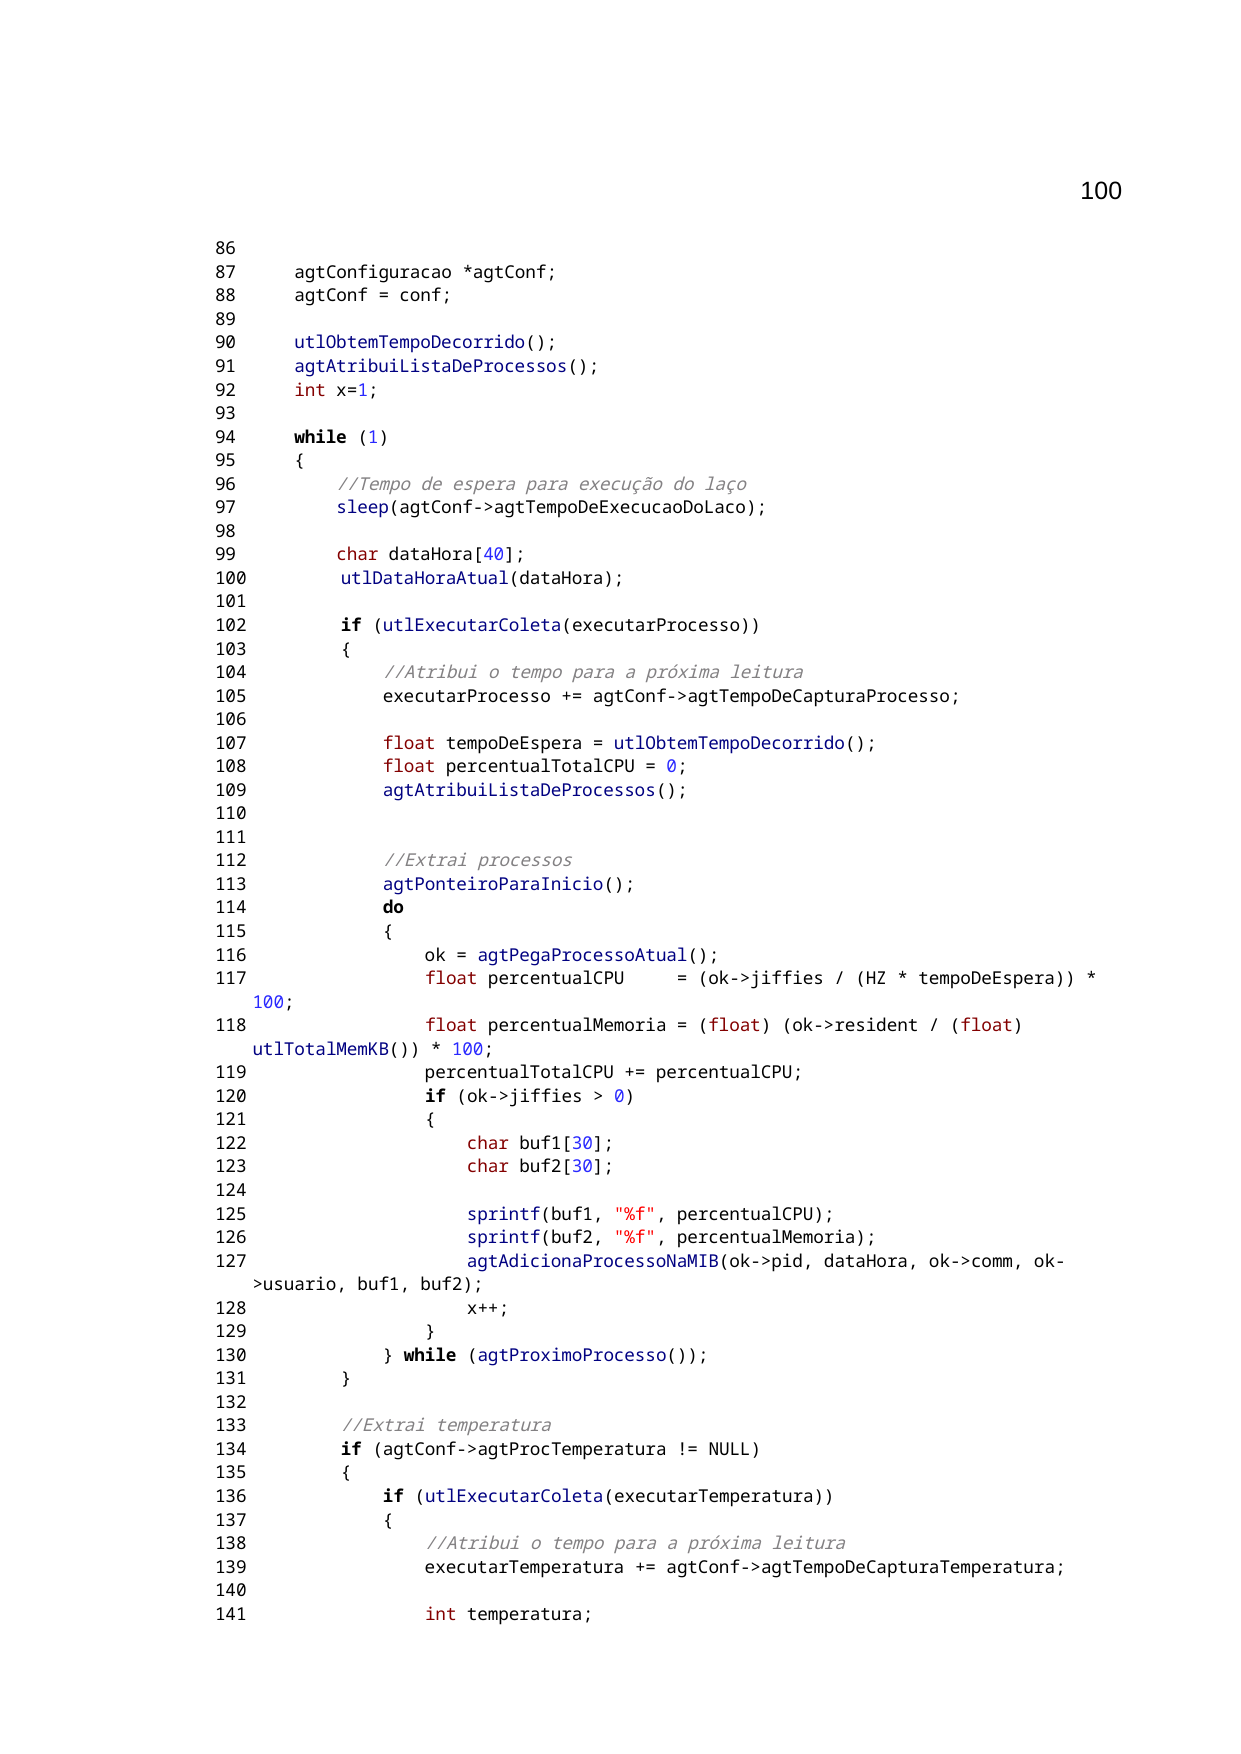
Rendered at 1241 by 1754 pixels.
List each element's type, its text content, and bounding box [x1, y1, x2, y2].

list } [215, 1319, 1122, 1343]
list if (utlExecutarColeta(executarTemperatura)) [215, 1484, 1122, 1507]
list sprintf(buf1, "%f", percentualCPU); [215, 1201, 1122, 1225]
list { [215, 1507, 1122, 1531]
list } [215, 1366, 1122, 1390]
list //Extrai temperatura [215, 1413, 1122, 1437]
list sleep(agtConf->agtTempoDeExecucaoDoLaco); [215, 495, 1122, 519]
list { [215, 1107, 1122, 1131]
list char buf2[30]; [215, 1154, 1122, 1178]
list float percentualMemoria = (float) (ok->resident / (float) utlTotalMemKB()) * 100; [215, 1013, 1122, 1060]
list agtConfiguracao *agtConf; [215, 260, 1122, 283]
list { [215, 636, 1122, 660]
list char buf1[30]; [215, 1131, 1122, 1154]
list { [215, 448, 1122, 472]
list while (1) [215, 424, 1122, 448]
list int temperatura; [215, 1602, 1122, 1625]
list //Extrai processos [215, 848, 1122, 872]
list float tempoDeEspera = utlObtemTempoDecorrido(); [215, 731, 1122, 754]
list { [215, 919, 1122, 942]
list agtConf = conf; [215, 283, 1122, 307]
list if (utlExecutarColeta(executarProcesso)) [215, 613, 1122, 636]
list { [215, 1460, 1122, 1484]
list sprintf(buf2, "%f", percentualMemoria); [215, 1225, 1122, 1248]
list //Atribui o tempo para a próxima leitura [215, 660, 1122, 683]
list } while (agtProximoProcesso()); [215, 1343, 1122, 1366]
list executarTemperatura += agtConf->agtTempoDeCapturaTemperatura; [215, 1554, 1122, 1578]
list agtPonteiroParaInicio(); [215, 872, 1122, 895]
list agtAtribuiListaDeProcessos(); [215, 778, 1122, 801]
list //Tempo de espera para execução do laço [215, 472, 1122, 495]
list if (ok->jiffies > 0) [215, 1084, 1122, 1107]
list executarProcesso += agtConf->agtTempoDeCapturaProcesso; [215, 683, 1122, 707]
list ok = agtPegaProcessoAtual(); [215, 942, 1122, 966]
list do [215, 895, 1122, 919]
list //Atribui o tempo para a próxima leitura [215, 1531, 1122, 1554]
list utlDataHoraAtual(dataHora); [215, 566, 1122, 589]
list agtAtribuiListaDeProcessos(); [215, 354, 1122, 377]
list float percentualCPU = (ok->jiffies / (HZ * tempoDeEspera)) * 100; [215, 966, 1122, 1013]
list percentualTotalCPU += percentualCPU; [215, 1060, 1122, 1084]
list x++; [215, 1296, 1122, 1319]
list char dataHora[40]; [215, 542, 1122, 566]
list utlObtemTempoDecorrido(); [215, 330, 1122, 354]
list float percentualTotalCPU = 0; [215, 754, 1122, 778]
list agtAdicionaProcessoNaMIB(ok->pid, dataHora, ok->comm, ok->usuario, buf1, buf2); [215, 1248, 1122, 1296]
list int x=1; [215, 377, 1122, 401]
list if (agtConf->agtProcTemperatura != NULL) [215, 1437, 1122, 1460]
